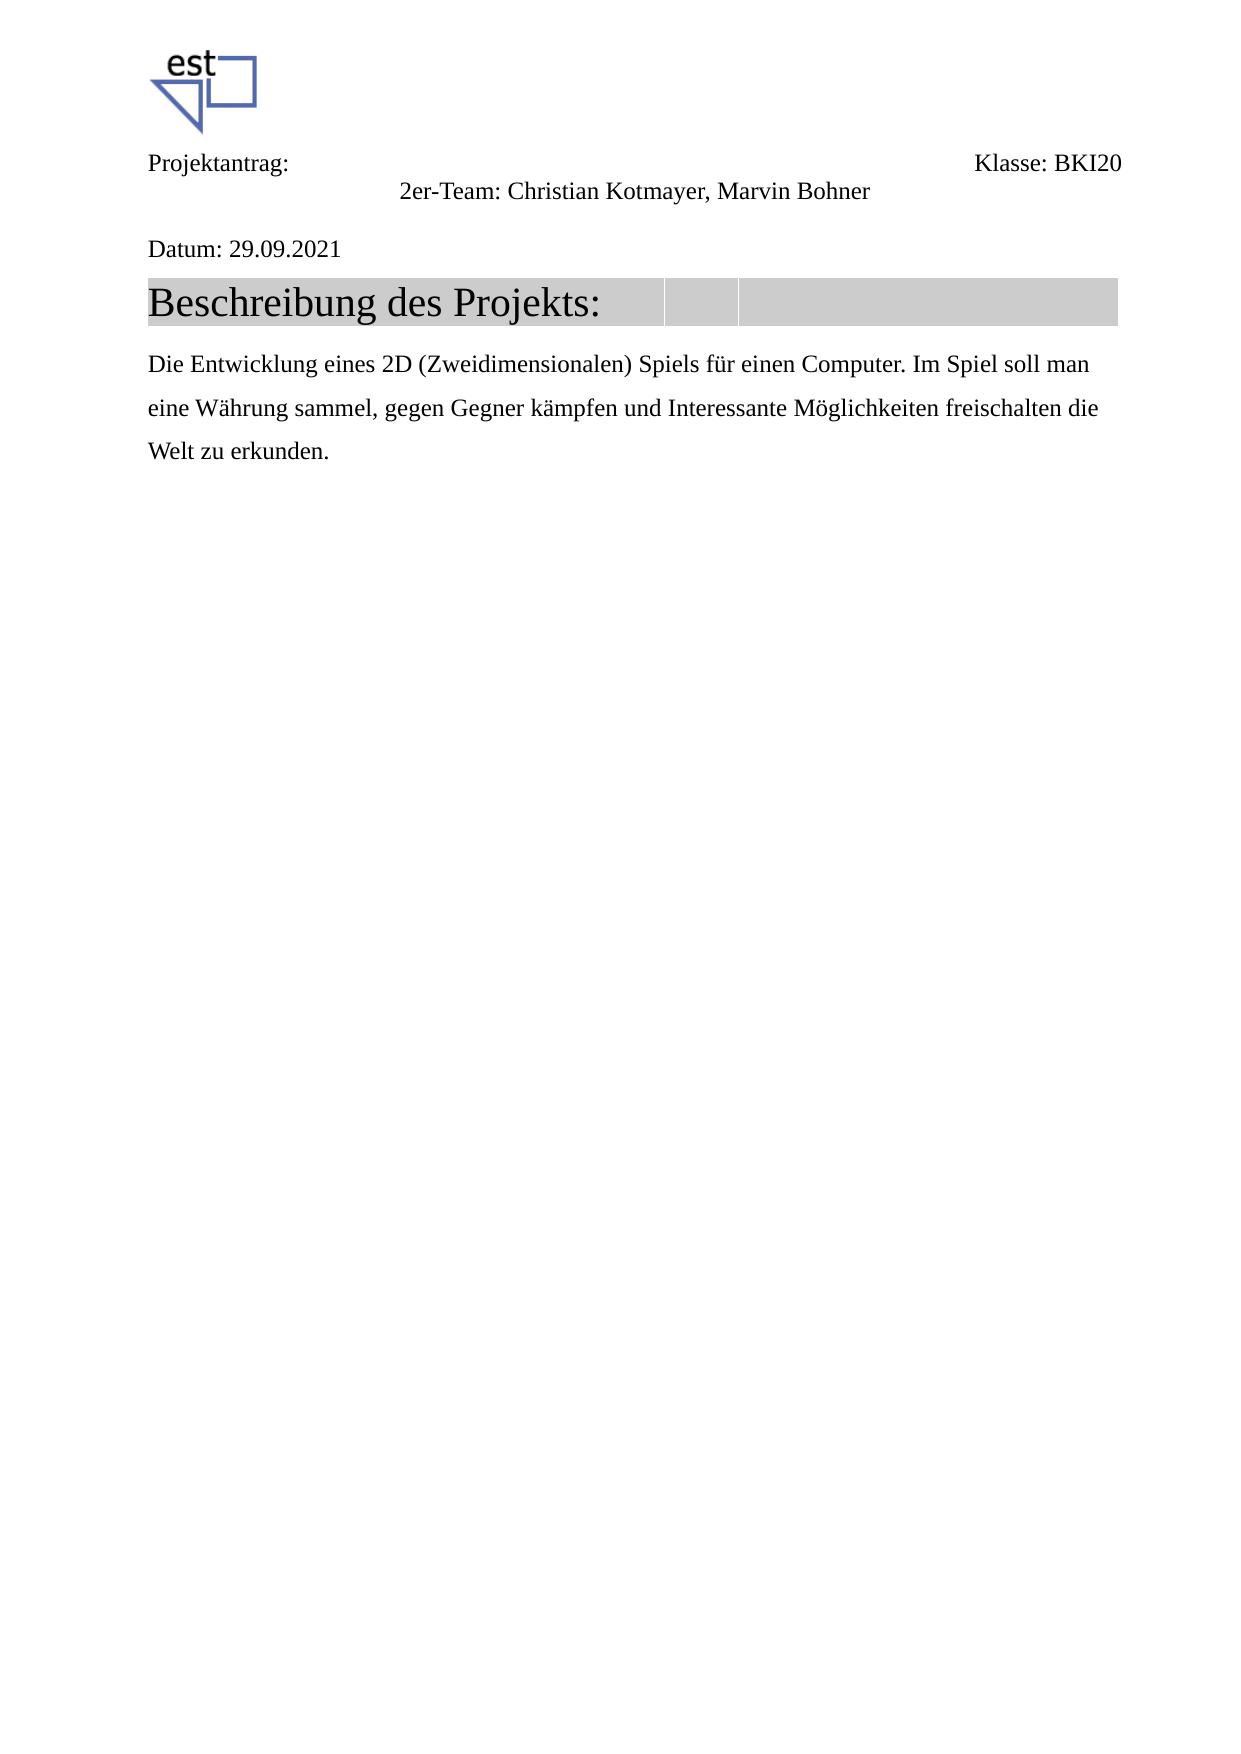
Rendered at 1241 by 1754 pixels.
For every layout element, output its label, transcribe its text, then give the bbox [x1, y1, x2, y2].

text Beschreibung des Projekts: [148, 278, 1122, 326]
text Die Entwicklung eines 2D (Zweidimensionalen) Spiels für einen Computer. Im Spiel soll man eine Währung sammel, gegen Gegner kämpfen und Interessante Möglichkeiten freischalten die Welt zu erkunden. [148, 349, 1122, 464]
text Datum: 29.09.2021 [148, 234, 1122, 263]
picture [149, 50, 257, 135]
